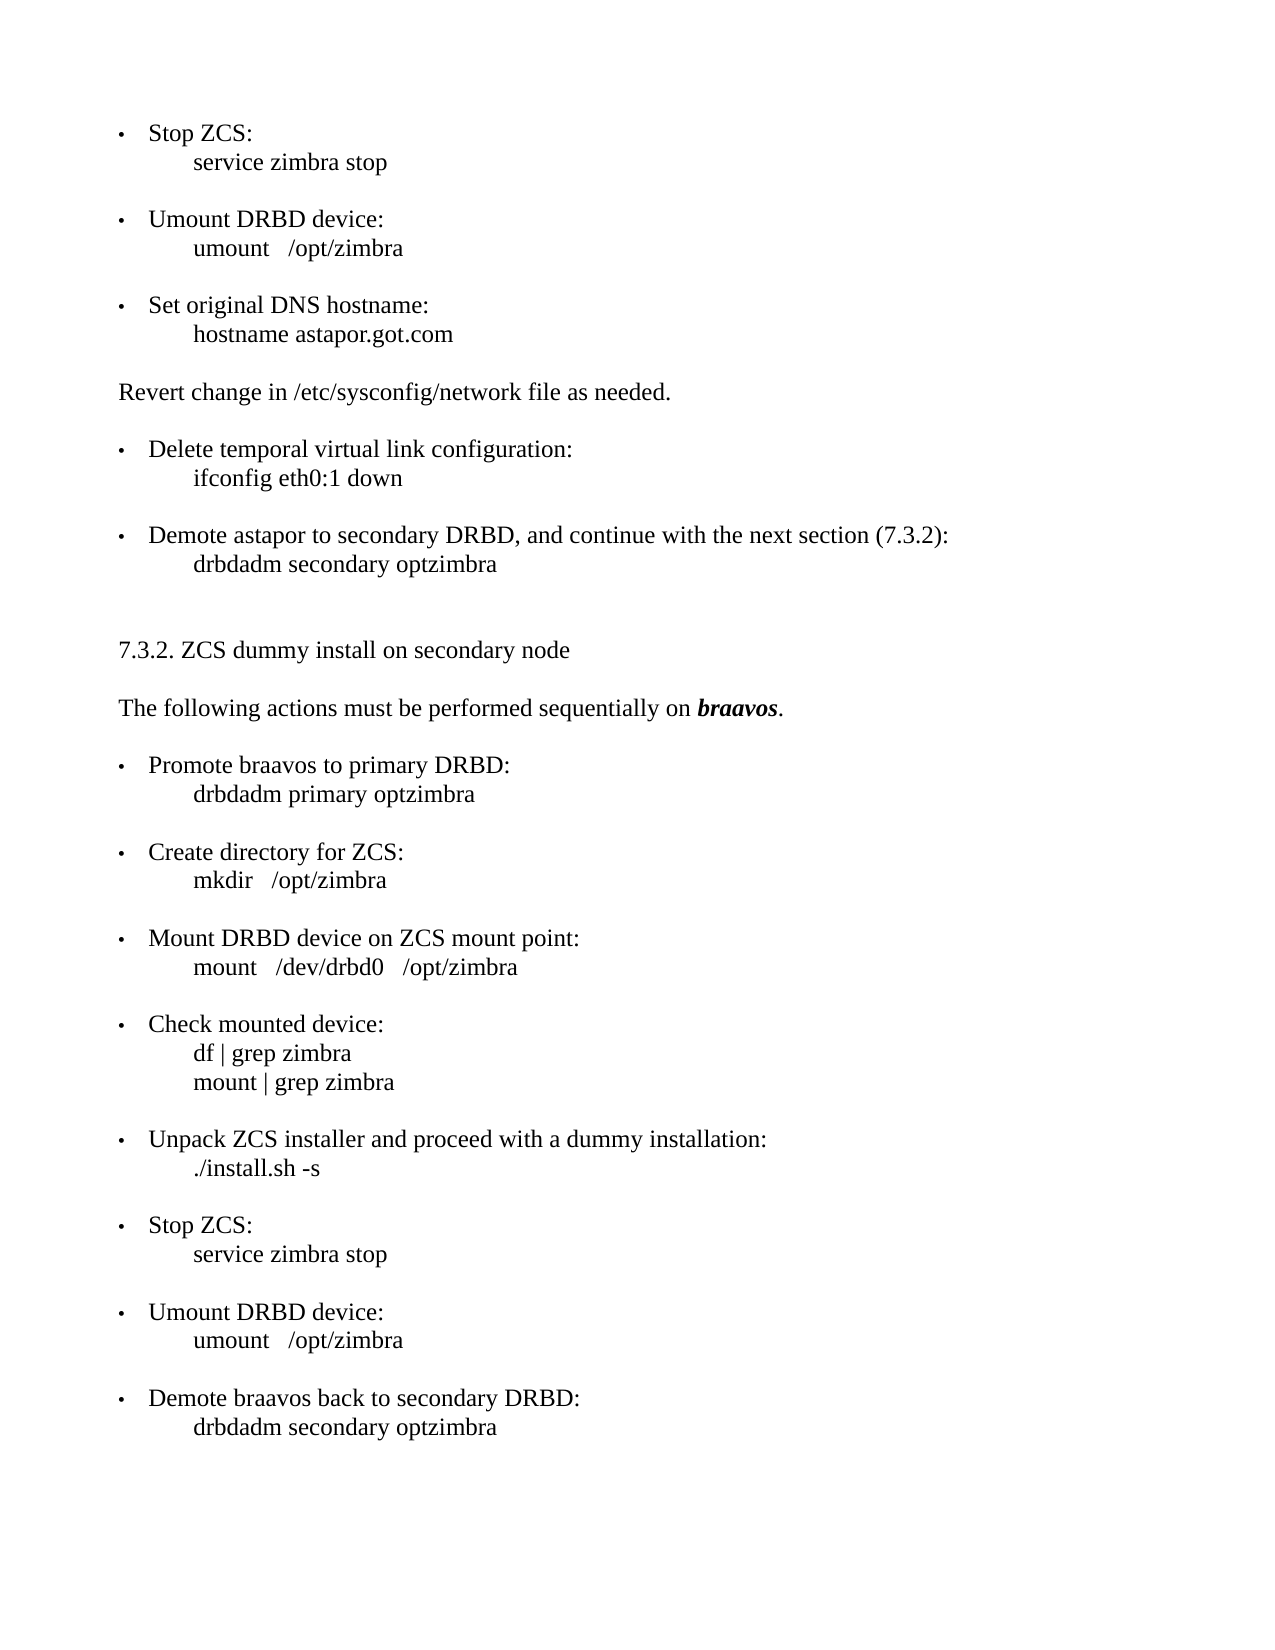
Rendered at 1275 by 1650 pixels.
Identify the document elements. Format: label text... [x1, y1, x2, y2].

list Delete temporal virtual link configuration: [118, 434, 1157, 463]
list Demote astapor to secondary DRBD, and continue with the next section (7.3.2): [118, 521, 1157, 549]
text mount /dev/drbd0 /opt/zimbra [118, 952, 1157, 981]
text umount /opt/zimbra [118, 233, 1157, 262]
list Check mounted device: [118, 1009, 1157, 1038]
text mount | grep zimbra [118, 1067, 1157, 1096]
list Promote braavos to primary DRBD: [118, 751, 1157, 779]
text umount /opt/zimbra [118, 1326, 1157, 1354]
text mkdir /opt/zimbra [118, 866, 1157, 894]
list Unpack ZCS installer and proceed with a dummy installation: [118, 1124, 1157, 1153]
list Create directory for ZCS: [118, 837, 1157, 866]
text Revert change in /etc/sysconfig/network file as needed. [118, 377, 1157, 406]
list Set original DNS hostname: [118, 291, 1157, 319]
text 7.3.2. ZCS dummy install on secondary node [118, 636, 1157, 664]
text drbdadm secondary optzimbra [118, 1412, 1157, 1441]
text drbdadm primary optzimbra [118, 779, 1157, 808]
text service zimbra stop [118, 147, 1157, 176]
list Umount DRBD device: [118, 1297, 1157, 1326]
text hostname astapor.got.com [118, 319, 1157, 348]
text ./install.sh -s [118, 1153, 1157, 1182]
text service zimbra stop [118, 1239, 1157, 1268]
list Demote braavos back to secondary DRBD: [118, 1383, 1157, 1412]
text The following actions must be performed sequentially on braavos. [118, 693, 1157, 722]
text df | grep zimbra [118, 1038, 1157, 1067]
list Mount DRBD device on ZCS mount point: [118, 923, 1157, 952]
list Stop ZCS: [118, 1211, 1157, 1239]
text drbdadm secondary optzimbra [118, 549, 1157, 578]
list Umount DRBD device: [118, 204, 1157, 233]
text ifconfig eth0:1 down [118, 463, 1157, 492]
list Stop ZCS: [118, 118, 1157, 147]
